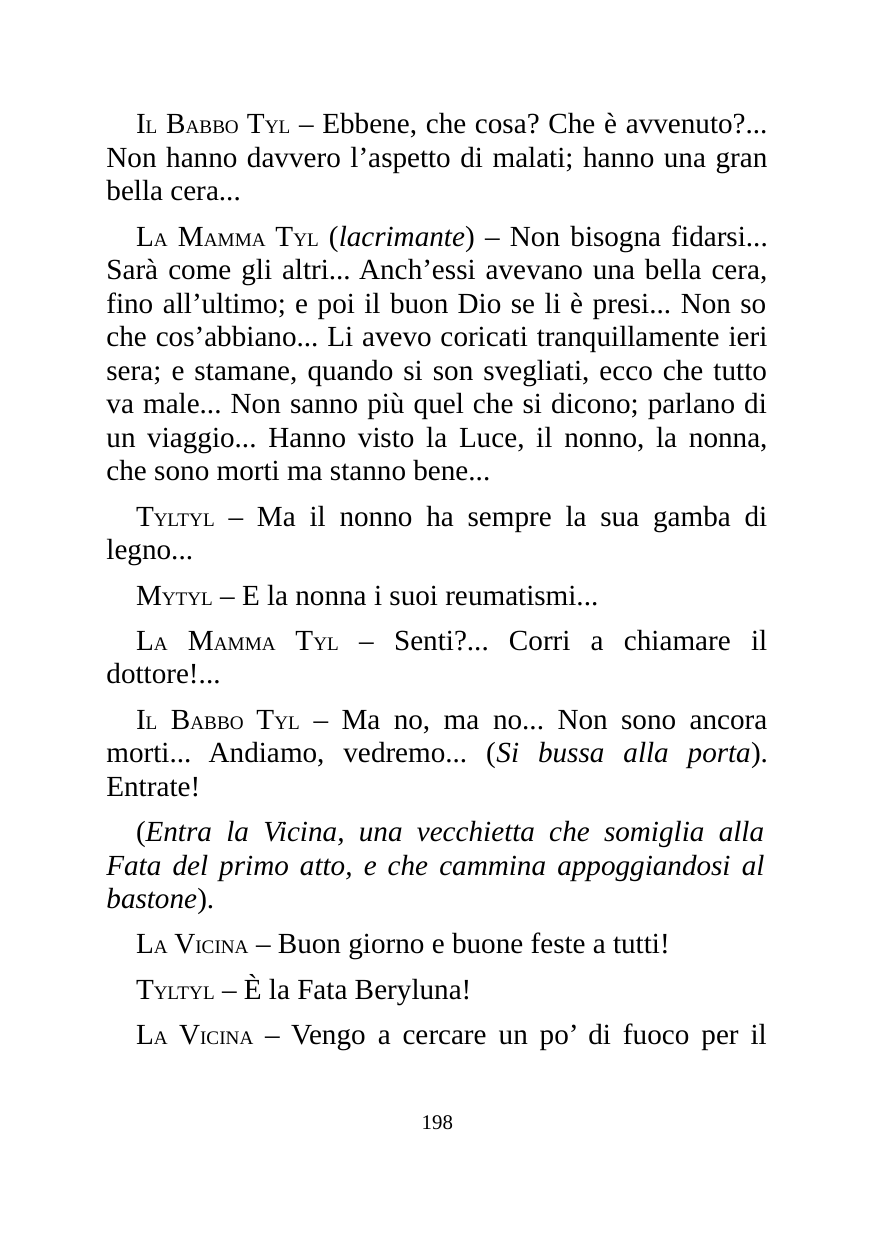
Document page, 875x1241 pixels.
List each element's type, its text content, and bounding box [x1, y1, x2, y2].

text Mytyl – E la nonna i suoi reumatismi... [106, 578, 768, 611]
text Tyltyl – È la Fata Beryluna! [106, 972, 768, 1005]
text Tyltyl – Ma il nonno ha sempre la sua gamba di legno... [106, 499, 768, 566]
text La Mamma Tyl – Senti?... Corri a chiamare il dottore!... [106, 623, 768, 690]
text La Vicina – Vengo a cercare un po’ di fuoco per il [106, 1017, 768, 1051]
text La Mamma Tyl (lacrimante) – Non bisogna fidarsi... Sarà come gli altri... Anch’essi avevano una bella cera, fino all’ultimo; e poi il buon Dio se li è presi... Non so che cos’abbiano... Li avevo coricati tranquillamente ieri sera; e stamane, quando si son svegliati, ecco che tutto va male... Non sanno più quel che si dicono; parlano di un viaggio... Hanno visto la Luce, il nonno, la nonna, che sono morti ma stanno bene... [106, 219, 768, 487]
text Il Babbo Tyl – Ebbene, che cosa? Che è avvenuto?... Non hanno davvero l’aspetto di malati; hanno una gran bella cera... [106, 106, 768, 207]
text La Vicina – Buon giorno e buone feste a tutti! [106, 927, 768, 960]
text (Entra la Vicina, una vecchietta che somiglia alla Fata del primo atto, e che cammina appoggiandosi al bastone). [106, 814, 768, 915]
text Il Babbo Tyl – Ma no, ma no... Non sono ancora morti... Andiamo, vedremo... (Si bussa alla porta). Entrate! [106, 702, 768, 802]
